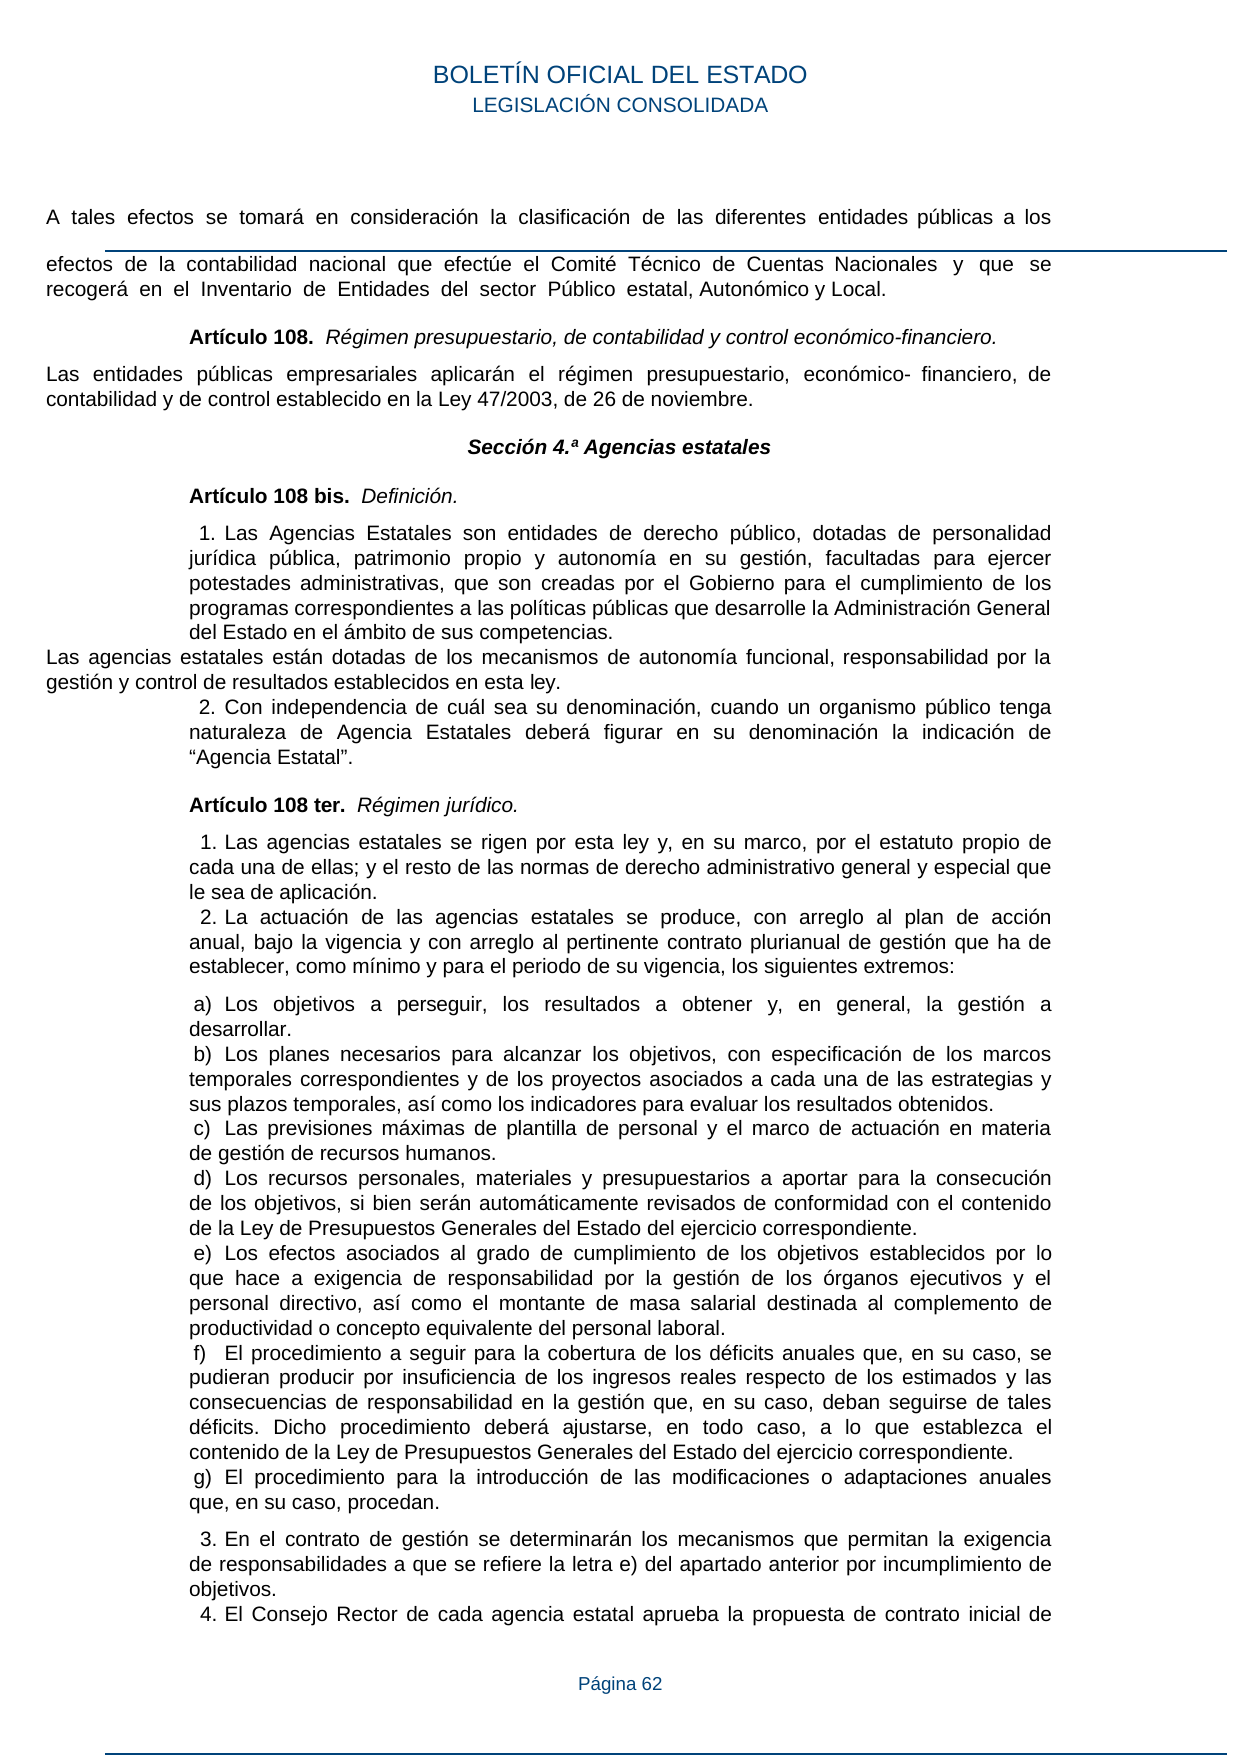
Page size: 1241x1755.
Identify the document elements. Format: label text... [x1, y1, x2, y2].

text Artículo 108 bis. Definición. [189, 484, 1195, 508]
list En el contrato de gestión se determinarán los mecanismos que permitan la exigencia de responsabilidades a que se refiere la letra e) del apartado anterior por incumplimiento de objetivos. [164, 1527, 1052, 1601]
text A tales efectos se tomará en consideración la clasificación de las diferentes entidades públicas a los efectos de la contabilidad nacional que efectúe el Comité Técnico de Cuentas Nacionales y que se recogerá en el Inventario de Entidades del sector Público estatal, Autonómico y Local. [46, 205, 1052, 301]
list El Consejo Rector de cada agencia estatal aprueba la propuesta de contrato inicial de [164, 1602, 1052, 1626]
list Los planes necesarios para alcanzar los objetivos, con especificación de los marcos temporales correspondientes y de los proyectos asociados a cada una de las estrategias y sus plazos temporales, así como los indicadores para evaluar los resultados obtenidos. [158, 1042, 1052, 1115]
list Los efectos asociados al grado de cumplimiento de los objetivos establecidos por lo que hace a exigencia de responsabilidad por la gestión de los órganos ejecutivos y el personal directivo, así como el montante de masa salarial destinada al complemento de productividad o concepto equivalente del personal laboral. [158, 1241, 1052, 1339]
list Las Agencias Estatales son entidades de derecho público, dotadas de personalidad jurídica pública, patrimonio propio y autonomía en su gestión, facultadas para ejercer potestades administrativas, que son creadas por el Gobierno para el cumplimiento de los programas correspondientes a las políticas públicas que desarrolle la Administración General del Estado en el ámbito de sus competencias. [163, 521, 1052, 644]
subtitle Sección 4.ª Agencias estatales [46, 435, 1195, 459]
list Los objetivos a perseguir, los resultados a obtener y, en general, la gestión a desarrollar. [158, 992, 1052, 1041]
text Artículo 108. Régimen presupuestario, de contabilidad y control económico-financiero. [189, 325, 1195, 349]
list La actuación de las agencias estatales se produce, con arreglo al plan de acción anual, bajo la vigencia y con arreglo al pertinente contrato plurianual de gestión que ha de establecer, como mínimo y para el periodo de su vigencia, los siguientes extremos: [164, 904, 1052, 978]
text Las entidades públicas empresariales aplicarán el régimen presupuestario, económico- financiero, de contabilidad y de control establecido en la Ley 47/2003, de 26 de noviembre. [46, 362, 1052, 411]
list Las previsiones máximas de plantilla de personal y el marco de actuación en materia de gestión de recursos humanos. [158, 1116, 1052, 1165]
text Artículo 108 ter. Régimen jurídico. [189, 793, 1195, 817]
list Con independencia de cuál sea su denominación, cuando un organismo público tenga naturaleza de Agencia Estatales deberá figurar en su denominación la indicación de “Agencia Estatal”. [163, 695, 1052, 769]
list El procedimiento a seguir para la cobertura de los déficits anuales que, en su caso, se pudieran producir por insuficiencia de los ingresos reales respecto de los estimados y las consecuencias de responsabilidad en la gestión que, en su caso, deban seguirse de tales déficits. Dicho procedimiento deberá ajustarse, en todo caso, a lo que establezca el contenido de la Ley de Presupuestos Generales del Estado del ejercicio correspondiente. [158, 1340, 1052, 1464]
list El procedimiento para la introducción de las modificaciones o adaptaciones anuales que, en su caso, procedan. [158, 1465, 1052, 1514]
text Las agencias estatales están dotadas de los mecanismos de autonomía funcional, responsabilidad por la gestión y control de resultados establecidos en esta ley. [46, 645, 1052, 694]
list Las agencias estatales se rigen por esta ley y, en su marco, por el estatuto propio de cada una de ellas; y el resto de las normas de derecho administrativo general y especial que le sea de aplicación. [164, 830, 1052, 904]
list Los recursos personales, materiales y presupuestarios a aportar para la consecución de los objetivos, si bien serán automáticamente revisados de conformidad con el contenido de la Ley de Presupuestos Generales del Estado del ejercicio correspondiente. [158, 1166, 1052, 1240]
